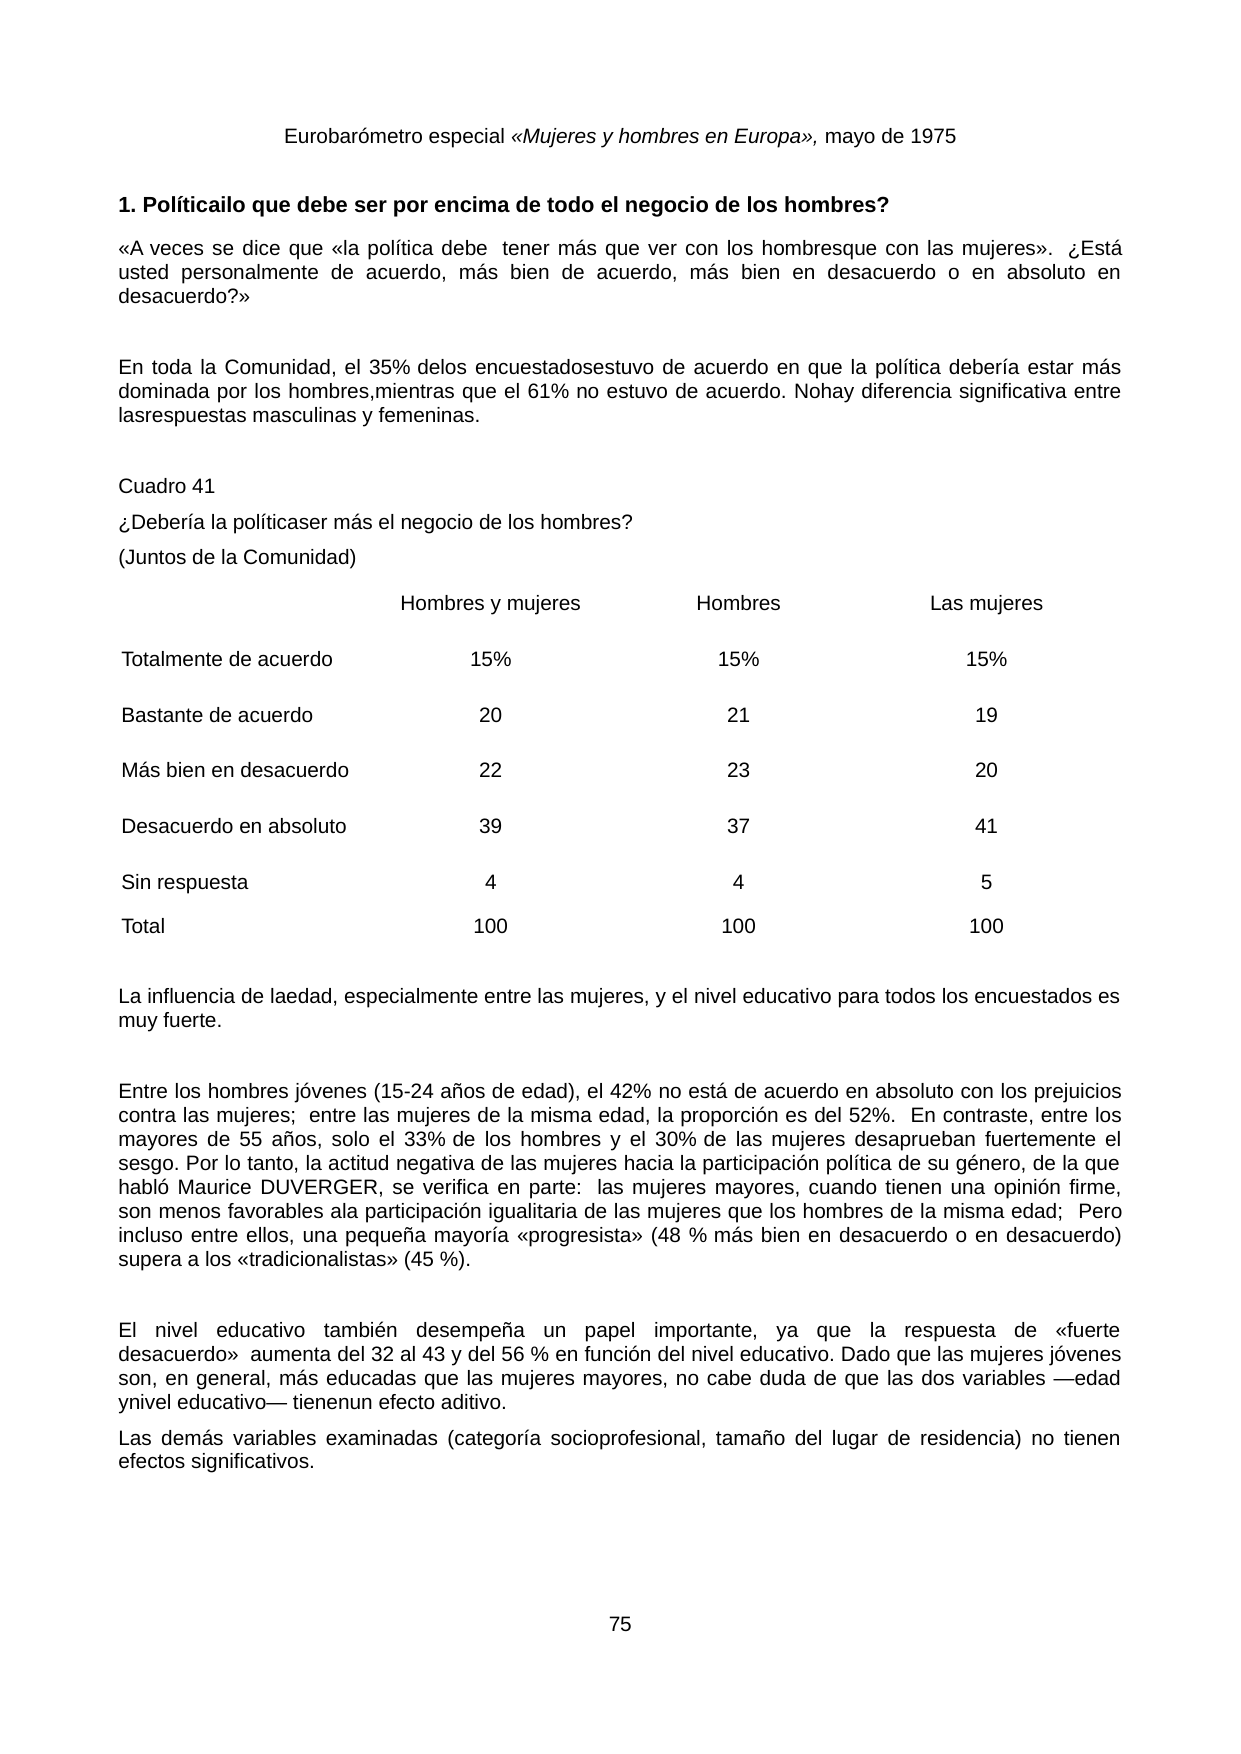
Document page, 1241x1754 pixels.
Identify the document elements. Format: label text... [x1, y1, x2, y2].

text «A veces se dice que «la política debe tener más que ver con los hombresque con las mujeres». ¿Está usted personalmente de acuerdo, más bien de acuerdo, más bien en desacuerdo o en absoluto en desacuerdo?» [118, 236, 1122, 307]
table_cell 4 [367, 854, 614, 910]
table_cell Sin respuesta [118, 854, 367, 910]
text Las demás variables examinadas (categoría socioprofesional, tamaño del lugar de residencia) no tienen efectos significativos. [118, 1425, 1122, 1473]
table_cell 41 [863, 798, 1110, 854]
text (Juntos de la Comunidad) [118, 545, 1122, 569]
text Entre los hombres jóvenes (15-24 años de edad), el 42% no está de acuerdo en absoluto con los prejuicios contra las mujeres; entre las mujeres de la misma edad, la proporción es del 52%. En contraste, entre los mayores de 55 años, solo el 33% de los hombres y el 30% de las mujeres desaprueban fuertemente el sesgo. Por lo tanto, la actitud negativa de las mujeres hacia la participación política de su género, de la que habló Maurice DUVERGER, se verifica en parte: las mujeres mayores, cuando tienen una opinión firme, son menos favorables ala participación igualitaria de las mujeres que los hombres de la misma edad; Pero incluso entre ellos, una pequeña mayoría «progresista» (48 % más bien en desacuerdo o en desacuerdo) supera a los «tradicionalistas» (45 %). [118, 1079, 1122, 1271]
table_cell 20 [863, 743, 1110, 798]
table_header Hombres y mujeres [367, 575, 614, 631]
text La influencia de laedad, especialmente entre las mujeres, y el nivel educativo para todos los encuestados es muy fuerte. [118, 984, 1122, 1032]
subtitle 1. Políticailo que debe ser por encima de todo el negocio de los hombres? [118, 192, 1122, 217]
table_cell 5 [863, 854, 1110, 910]
text Cuadro 41 [118, 474, 1122, 498]
text ¿Debería la políticaser más el negocio de los hombres? [118, 509, 1122, 533]
table_cell Total [118, 910, 367, 942]
table_header Hombres [615, 575, 862, 631]
table_cell 100 [863, 910, 1110, 942]
table_cell Bastante de acuerdo [118, 687, 367, 742]
table_cell 100 [615, 910, 862, 942]
table_cell 19 [863, 687, 1110, 742]
table_cell Totalmente de acuerdo [118, 631, 367, 687]
table_cell 23 [615, 743, 862, 798]
table_header Las mujeres [863, 575, 1110, 631]
table_cell Desacuerdo en absoluto [118, 798, 367, 854]
table_header [118, 575, 367, 631]
table_cell 4 [615, 854, 862, 910]
table_cell Más bien en desacuerdo [118, 743, 367, 798]
table_cell 39 [367, 798, 614, 854]
table_cell 100 [367, 910, 614, 942]
table_cell 22 [367, 743, 614, 798]
table_cell 37 [615, 798, 862, 854]
table_cell 15% [615, 631, 862, 687]
text El nivel educativo también desempeña un papel importante, ya que la respuesta de «fuerte desacuerdo» aumenta del 32 al 43 y del 56 % en función del nivel educativo. Dado que las mujeres jóvenes son, en general, más educadas que las mujeres mayores, no cabe duda de que las dos variables —edad ynivel educativo— tienenun efecto aditivo. [118, 1318, 1122, 1414]
table_cell 21 [615, 687, 862, 742]
table_cell 15% [863, 631, 1110, 687]
table_cell 20 [367, 687, 614, 742]
text En toda la Comunidad, el 35% delos encuestadosestuvo de acuerdo en que la política debería estar más dominada por los hombres,mientras que el 61% no estuvo de acuerdo. Nohay diferencia significativa entre lasrespuestas masculinas y femeninas. [118, 355, 1122, 427]
table_cell 15% [367, 631, 614, 687]
